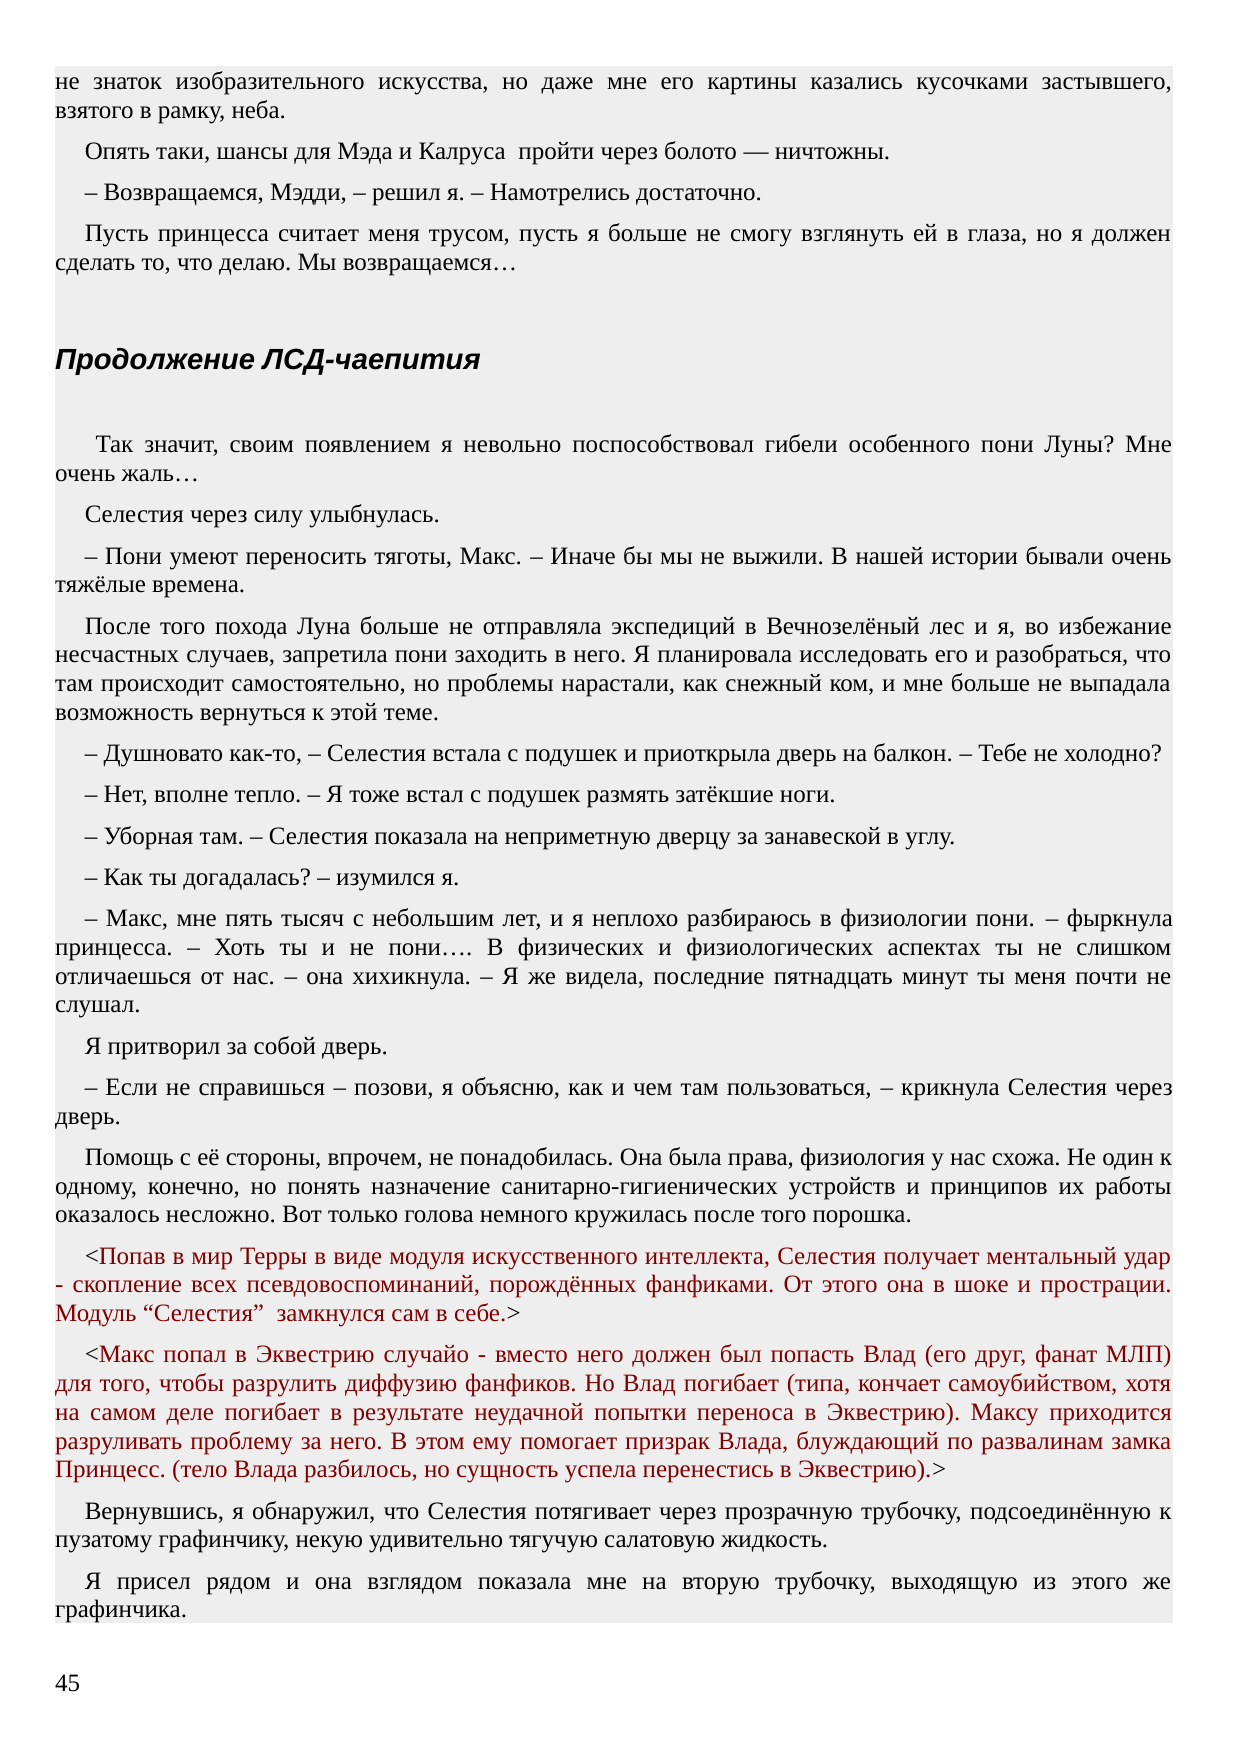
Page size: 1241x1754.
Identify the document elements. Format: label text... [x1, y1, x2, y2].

text Опять таки, шансы для Мэда и Калруса пройти через болото — ничтожны. [55, 136, 1173, 165]
text – Возвращаемся, Мэдди, – решил я. – Намотрелись достаточно. [55, 177, 1173, 206]
text <Попав в мир Терры в виде модуля искусственного интеллекта, Селестия получает ментальный удар - скопление всех псевдовоспоминаний, порождённых фанфиками. От этого она в шоке и прострации. Модуль “Селестия” замкнулся сам в себе.> [55, 1241, 1173, 1327]
text – Пони умеют переносить тяготы, Макс. – Иначе бы мы не выжили. В нашей истории бывали очень тяжёлые времена. [55, 541, 1173, 598]
text Я притворил за собой дверь. [55, 1031, 1173, 1059]
text Я присел рядом и она взглядом показала мне на вторую трубочку, выходящую из этого же графинчика. [55, 1566, 1173, 1623]
text <Макс попал в Эквестрию случайо - вместо него должен был попасть Влад (его друг, фанат МЛП) для того, чтобы разрулить диффузию фанфиков. Но Влад погибает (типа, кончает самоубийством, хотя на самом деле погибает в результате неудачной попытки переноса в Эквестрию). Максу приходится разруливать проблему за него. В этом ему помогает призрак Влада, блуждающий по развалинам замка Принцесс. (тело Влада разбилось, но сущность успела перенестись в Эквестрию).> [55, 1339, 1173, 1483]
text После того похода Луна больше не отправляла экспедиций в Вечнозелёный лес и я, во избежание несчастных случаев, запретила пони заходить в него. Я планировала исследовать его и разобраться, что там происходит самостоятельно, но проблемы нарастали, как снежный ком, и мне больше не выпадала возможность вернуться к этой теме. [55, 611, 1173, 726]
text – Макс, мне пять тысяч с небольшим лет, и я неплохо разбираюсь в физиологии пони. – фыркнула принцесса. – Хоть ты и не пони…. В физических и физиологических аспектах ты не слишком отличаешься от нас. – она хихикнула. – Я же видела, последние пятнадцать минут ты меня почти не слушал. [55, 903, 1173, 1018]
text Так значит, своим появлением я невольно поспособствовал гибели особенного пони Луны? Мне очень жаль… [55, 429, 1173, 487]
text Селестия через силу улыбнулась. [55, 499, 1173, 528]
text Помощь с её стороны, впрочем, не понадобилась. Она была права, физиология у нас схожа. Не один к одному, конечно, но понять назначение санитарно-гигиенических устройств и принципов их работы оказалось несложно. Вот только голова немного кружилась после того порошка. [55, 1142, 1173, 1228]
text – Как ты догадалась? – изумился я. [55, 862, 1173, 891]
subtitle Продолжение ЛСД-чаепития [55, 342, 1173, 376]
text – Душновато как-то, – Селестия встала с подушек и приоткрыла дверь на балкон. – Тебе не холодно? [55, 738, 1173, 767]
text – Если не справишься – позови, я объясню, как и чем там пользоваться, – крикнула Селестия через дверь. [55, 1072, 1173, 1129]
text – Нет, вполне тепло. – Я тоже встал с подушек размять затёкшие ноги. [55, 779, 1173, 808]
text – Уборная там. – Селестия показала на неприметную дверцу за занавеской в углу. [55, 821, 1173, 849]
text не знаток изобразительного искусства, но даже мне его картины казались кусочками застывшего, взятого в рамку, неба. [55, 66, 1173, 123]
text Пусть принцесса считает меня трусом, пусть я больше не смогу взглянуть ей в глаза, но я должен сделать то, что делаю. Мы возвращаемся… [55, 218, 1173, 276]
text Вернувшись, я обнаружил, что Селестия потягивает через прозрачную трубочку, подсоединённую к пузатому графинчику, некую удивительно тягучую салатовую жидкость. [55, 1496, 1173, 1553]
